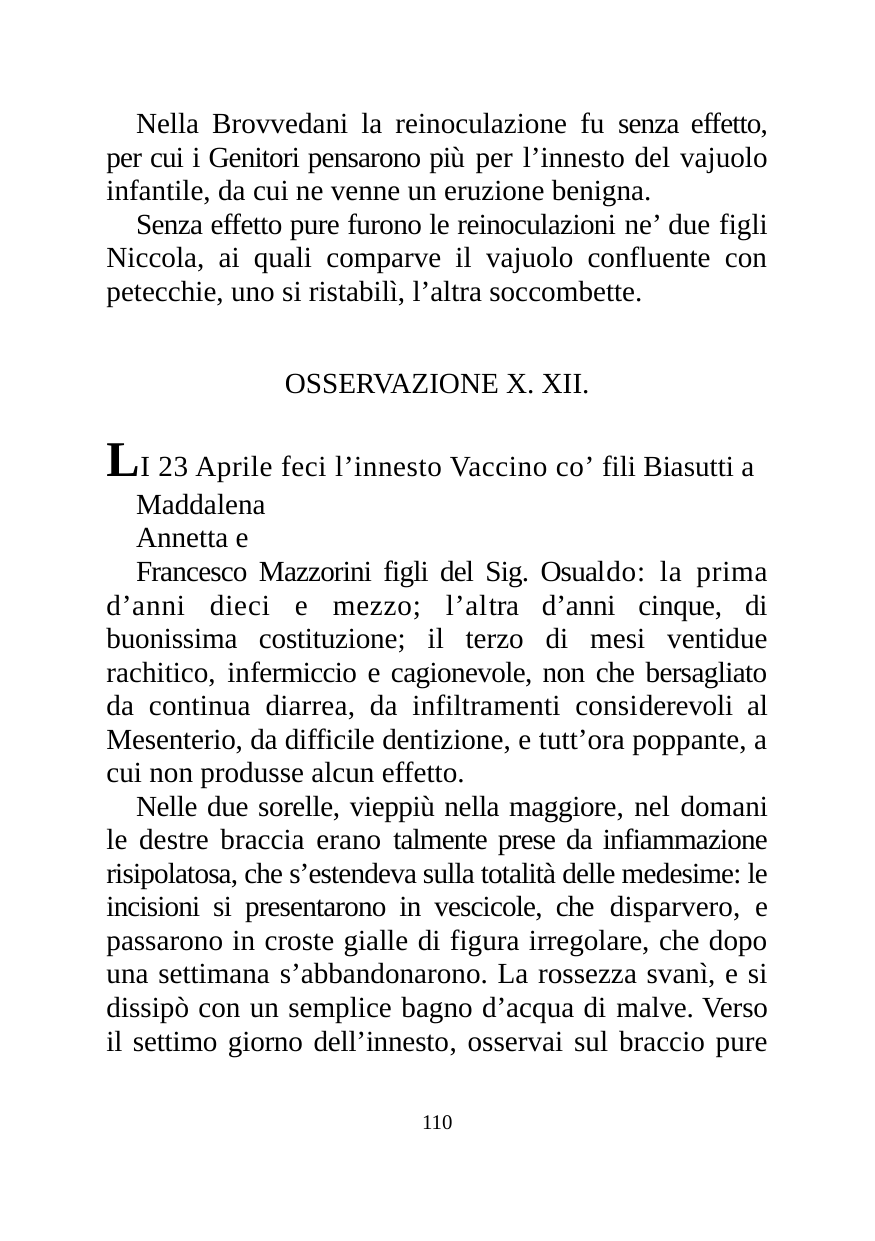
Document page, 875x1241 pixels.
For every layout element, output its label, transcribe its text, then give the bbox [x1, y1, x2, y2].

text Maddalena [106, 487, 768, 521]
text Nella Brovvedani la reinoculazione fu senza effetto, per cui i Genitori pensarono più per l’innesto del vajuolo infantile, da cui ne venne un eruzione benigna. [106, 106, 768, 207]
text Nelle due sorelle, vieppiù nella maggiore, nel domani le destre braccia erano talmente prese da infiammazione risipolatosa, che s’estendeva sulla totalità delle medesime: le incisioni si presentarono in vescicole, che disparvero, e passarono in croste gialle di figura irregolare, che dopo una settimana s’abbandonarono. La rossezza svanì, e si dissipò con un semplice bagno d’acqua di malve. Verso il settimo giorno dell’innesto, osservai sul braccio pure [106, 789, 768, 1057]
text Senza effetto pure furono le reinoculazioni ne’ due figli Niccola, ai quali comparve il vajuolo confluente con petecchie, uno si ristabilì, l’altra soccombette. [106, 207, 768, 307]
text Annetta e [106, 521, 768, 554]
subtitle OSSERVAZIONE X. XII. [106, 367, 768, 400]
text Francesco Mazzorini figli del Sig. Osualdo: la prima d’anni dieci e mezzo; l’altra d’anni cinque, di buonissima costituzione; il terzo di mesi ventidue rachitico, infermiccio e cagionevole, non che bersagliato da continua diarrea, da infiltramenti considerevoli al Mesenterio, da difficile dentizione, e tutt’ora poppante, a cui non produsse alcun effetto. [106, 554, 768, 789]
text LI 23 Aprile feci l’innesto Vaccino co’ fili Biasutti a [106, 429, 768, 487]
